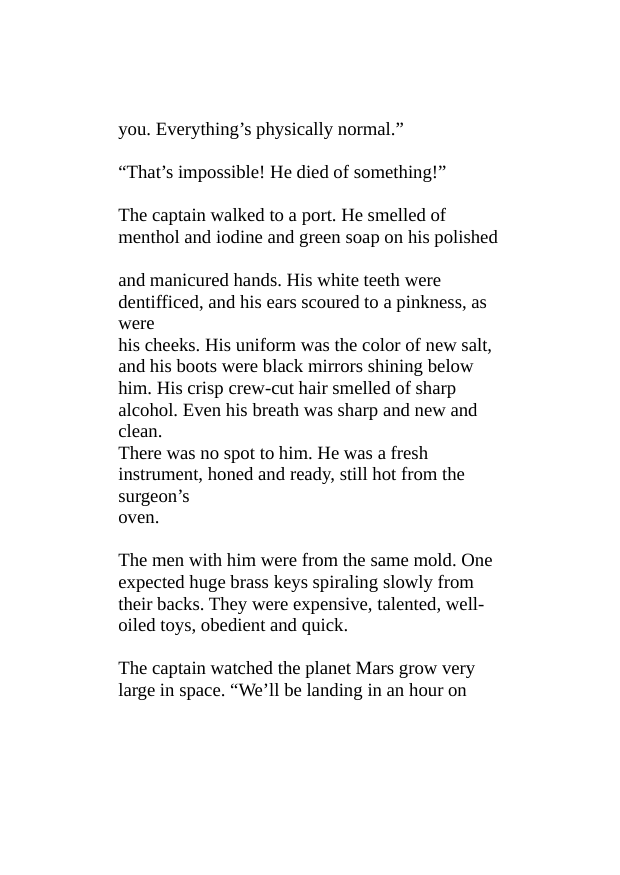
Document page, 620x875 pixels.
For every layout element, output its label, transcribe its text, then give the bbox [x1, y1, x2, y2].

text you. Everything’s physically normal.” “That’s impossible! He died of something!” The captain walked to a port. He smelled of menthol and iodine and green soap on his polished and manicured hands. His white teeth were dentifficed, and his ears scoured to a pinkness, as were his cheeks. His uniform was the color of new salt, and his boots were black mirrors shining below him. His crisp crew-cut hair smelled of sharp alcohol. Even his breath was sharp and new and clean. There was no spot to him. He was a fresh instrument, honed and ready, still hot from the surgeon’s oven. The men with him were from the same mold. One expected huge brass keys spiraling slowly from their backs. They were expensive, talented, well-oiled toys, obedient and quick. The captain watched the planet Mars grow very large in space. “We’ll be landing in an hour on [118, 118, 501, 700]
